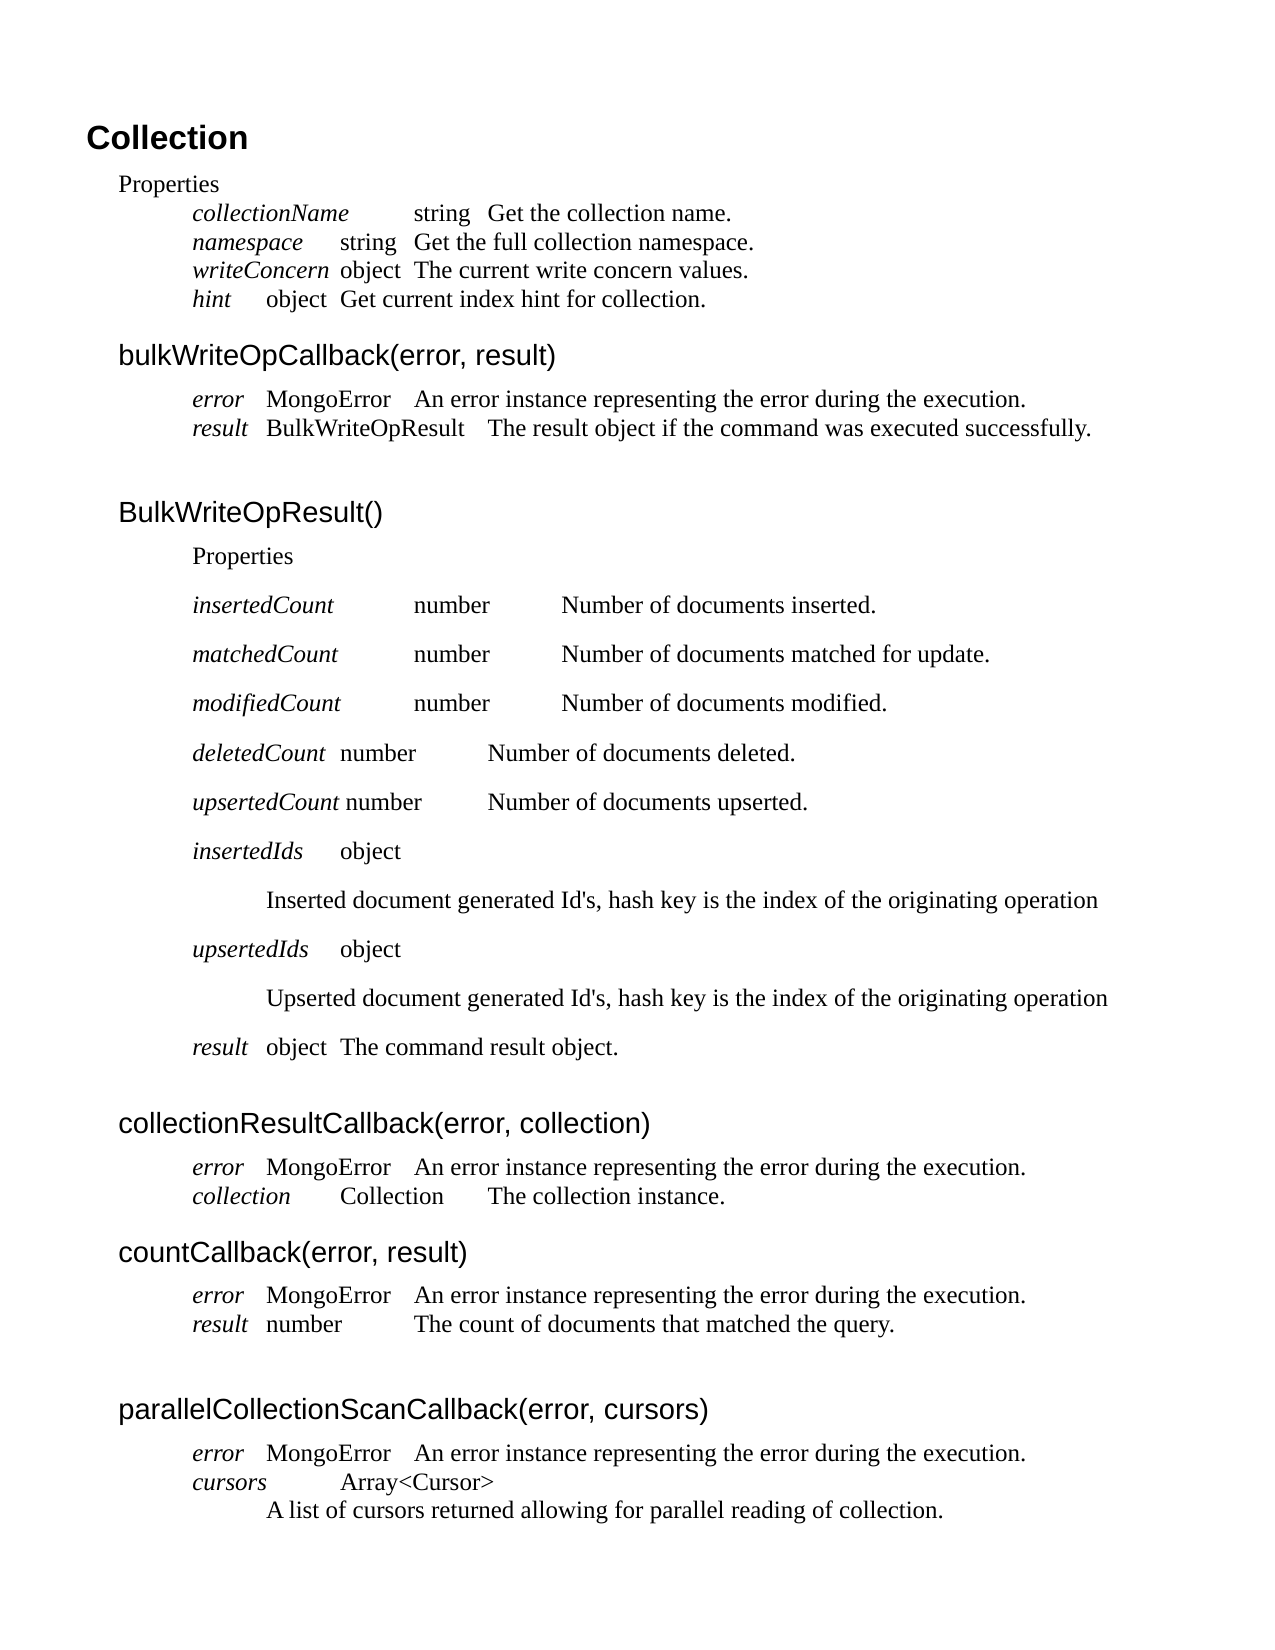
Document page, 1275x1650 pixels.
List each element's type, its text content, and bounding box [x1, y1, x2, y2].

text A list of cursors returned allowing for parallel reading of collection. [266, 1495, 1157, 1524]
subtitle collectionResultCallback(error, collection) [118, 1106, 1157, 1139]
text result number The count of documents that matched the query. [192, 1309, 1157, 1338]
text Inserted document generated Id's, hash key is the index of the originating operation [266, 885, 1157, 913]
subtitle parallelCollectionScanCallback(error, cursors) [118, 1392, 1157, 1425]
text Properties [118, 169, 1157, 198]
text writeConcern object The current write concern values. [192, 256, 1157, 284]
text upsertedIds object [192, 934, 1157, 963]
text Upserted document generated Id's, hash key is the index of the originating operation [266, 983, 1157, 1012]
text upsertedCount number Number of documents upserted. [192, 787, 1157, 815]
text collection Collection The collection instance. [192, 1181, 1157, 1209]
text result object The command result object. [192, 1032, 1157, 1061]
text namespace string Get the full collection namespace. [192, 227, 1157, 256]
text error MongoError An error instance representing the error during the execution. [192, 1438, 1157, 1467]
text cursors Array<Cursor> [192, 1467, 1157, 1495]
text insertedIds object [192, 836, 1157, 864]
text modifiedCount number Number of documents modified. [192, 688, 1157, 717]
text collectionName string Get the collection name. [192, 198, 1157, 227]
text error MongoError An error instance representing the error during the execution. [192, 1152, 1157, 1181]
text insertedCount number Number of documents inserted. [192, 590, 1157, 619]
text hint object Get current index hint for collection. [192, 284, 1157, 313]
subtitle Collection [86, 118, 1157, 157]
text matchedCount number Number of documents matched for update. [192, 639, 1157, 668]
text Properties [192, 541, 1157, 570]
subtitle BulkWriteOpResult() [118, 495, 1157, 529]
subtitle bulkWriteOpCallback(error, result) [118, 338, 1157, 372]
text error MongoError An error instance representing the error during the execution. [192, 384, 1157, 413]
text error MongoError An error instance representing the error during the execution. [192, 1281, 1157, 1309]
subtitle countCallback(error, result) [118, 1234, 1157, 1268]
text deletedCount number Number of documents deleted. [192, 738, 1157, 766]
text result BulkWriteOpResult The result object if the command was executed successfully. [192, 413, 1157, 442]
